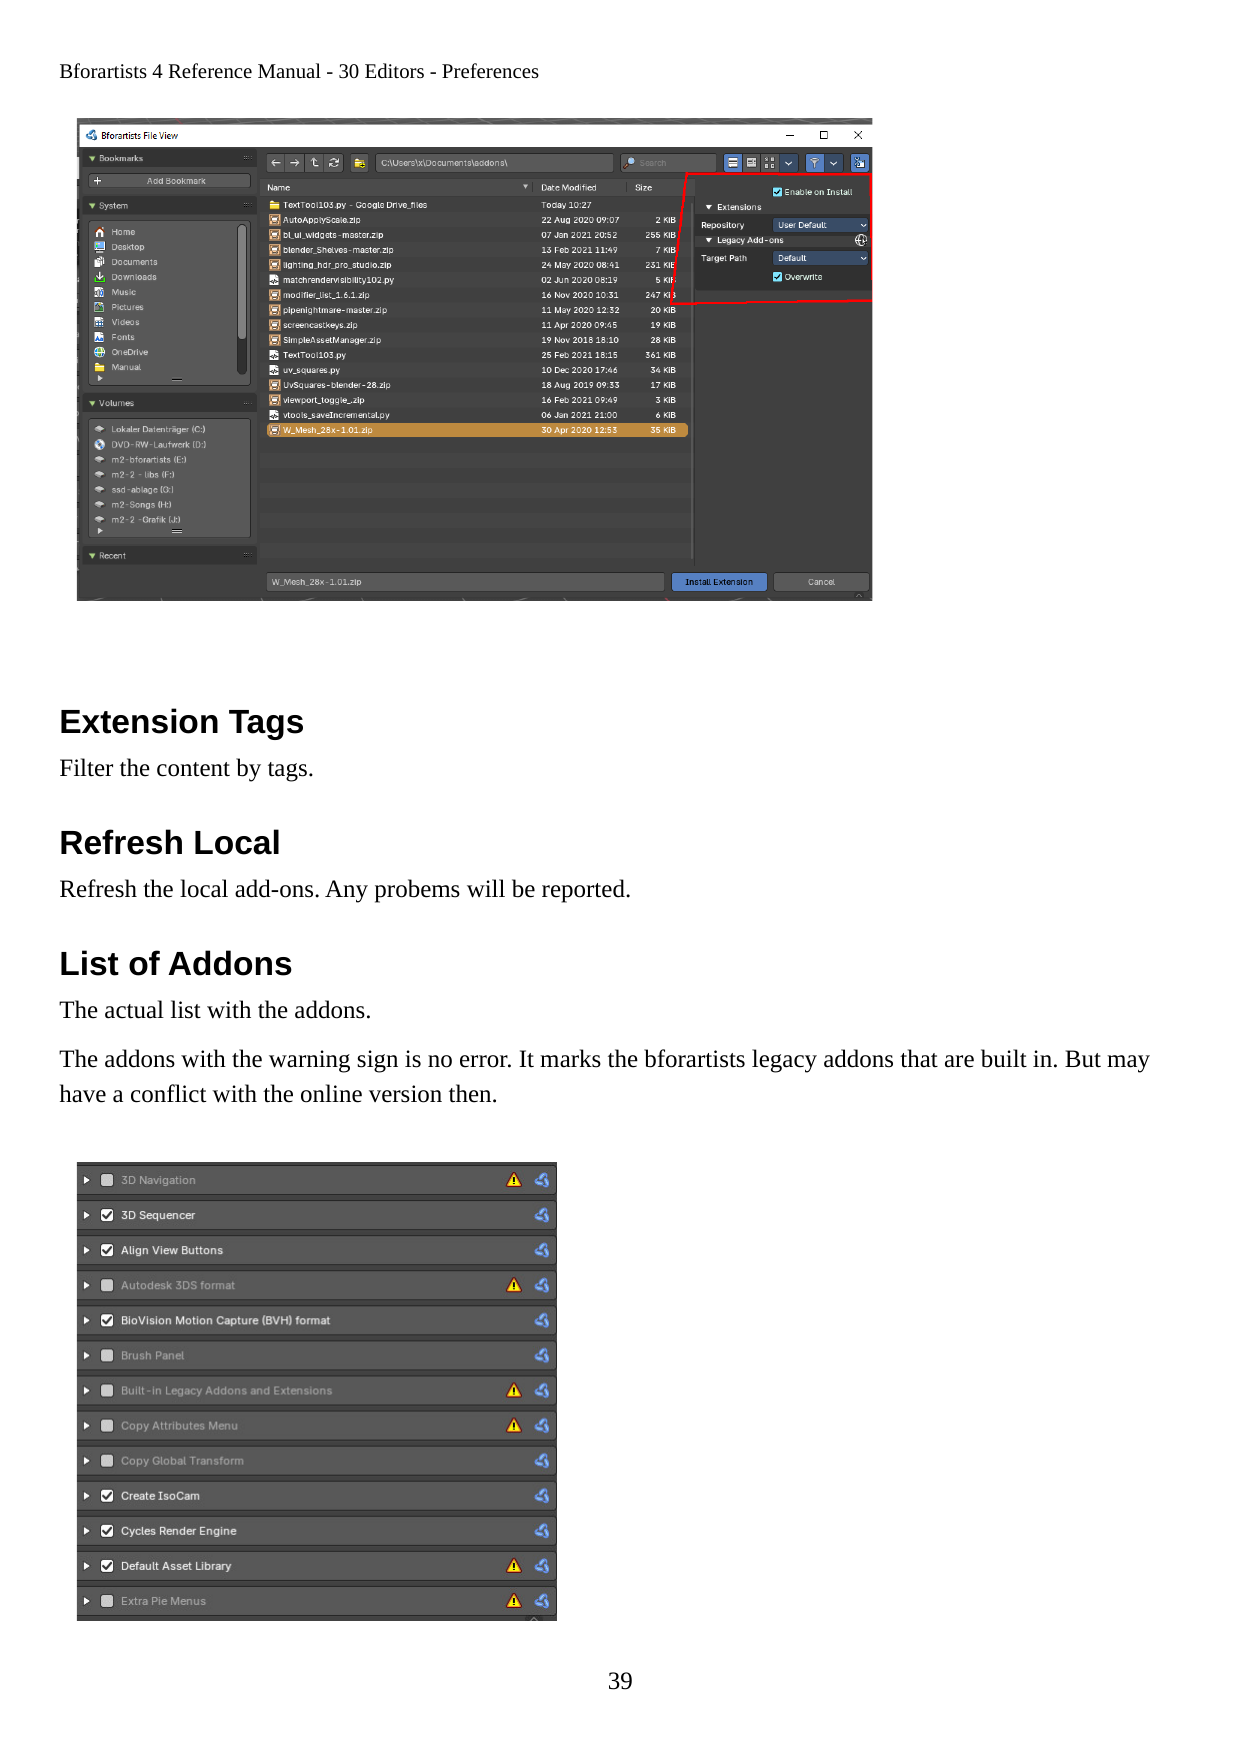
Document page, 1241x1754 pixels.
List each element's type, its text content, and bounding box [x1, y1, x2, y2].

picture [76, 1162, 557, 1621]
text The addons with the warning sign is no error. It marks the bforartists legacy addons that are built in. But may have a conflict with the online version then. [59, 1044, 1181, 1108]
subtitle Extension Tags [59, 702, 1181, 741]
text Filter the content by tags. [59, 753, 1181, 782]
text The actual list with the addons. [59, 995, 1181, 1024]
subtitle Refresh Local [59, 823, 1181, 862]
picture [76, 118, 873, 601]
subtitle List of Addons [59, 944, 1181, 983]
text Refresh the local add-ons. Any probems will be reported. [59, 874, 1181, 903]
